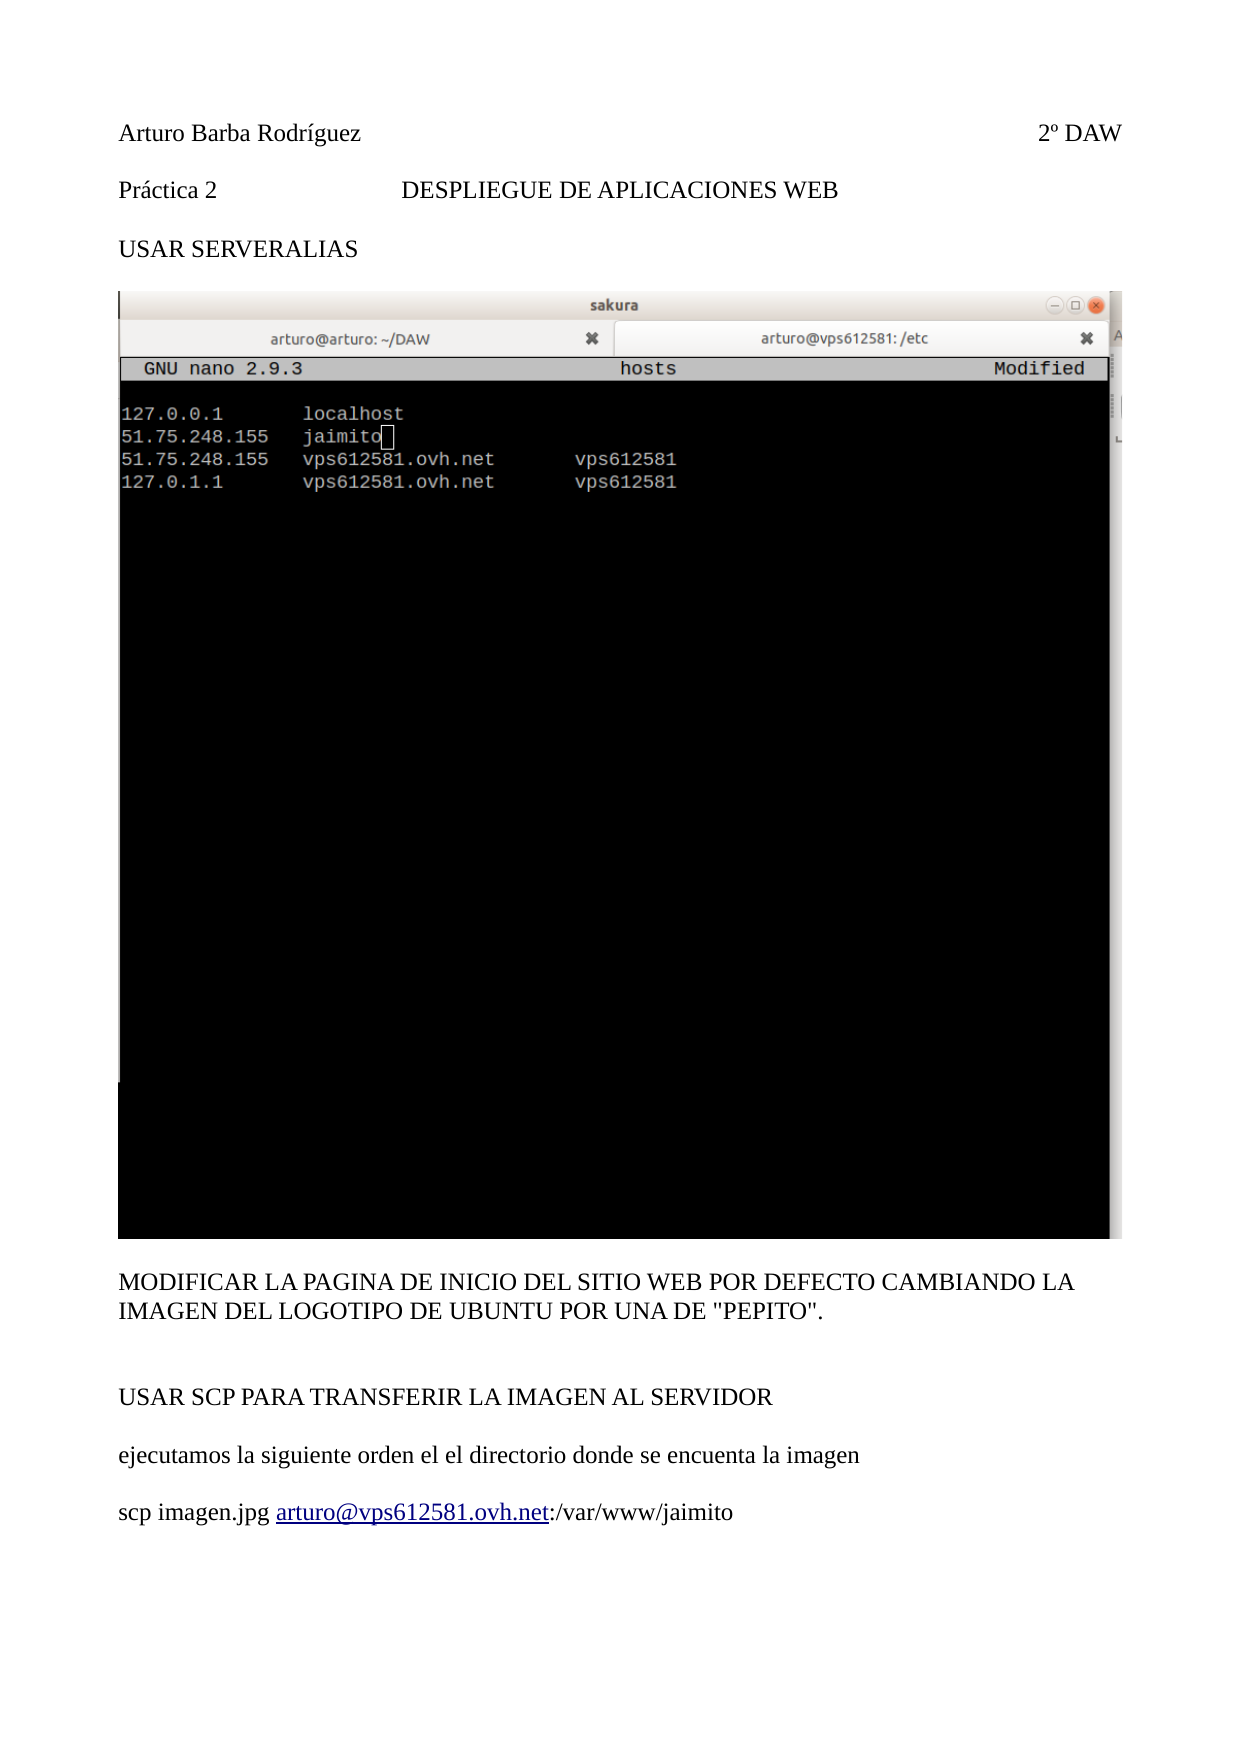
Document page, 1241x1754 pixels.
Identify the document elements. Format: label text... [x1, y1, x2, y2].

text MODIFICAR LA PAGINA DE INICIO DEL SITIO WEB POR DEFECTO CAMBIANDO LA IMAGEN DEL LOGOTIPO DE UBUNTU POR UNA DE "PEPITO". [118, 1267, 1122, 1325]
text ejecutamos la siguiente orden el el directorio donde se encuenta la imagen [118, 1440, 1122, 1469]
text USAR SCP PARA TRANSFERIR LA IMAGEN AL SERVIDOR [118, 1382, 1122, 1411]
text scp imagen.jpg arturo@vps612581.ovh.net:/var/www/jaimito [118, 1497, 1122, 1526]
picture [118, 291, 1123, 1239]
text USAR SERVERALIAS [118, 234, 1122, 263]
